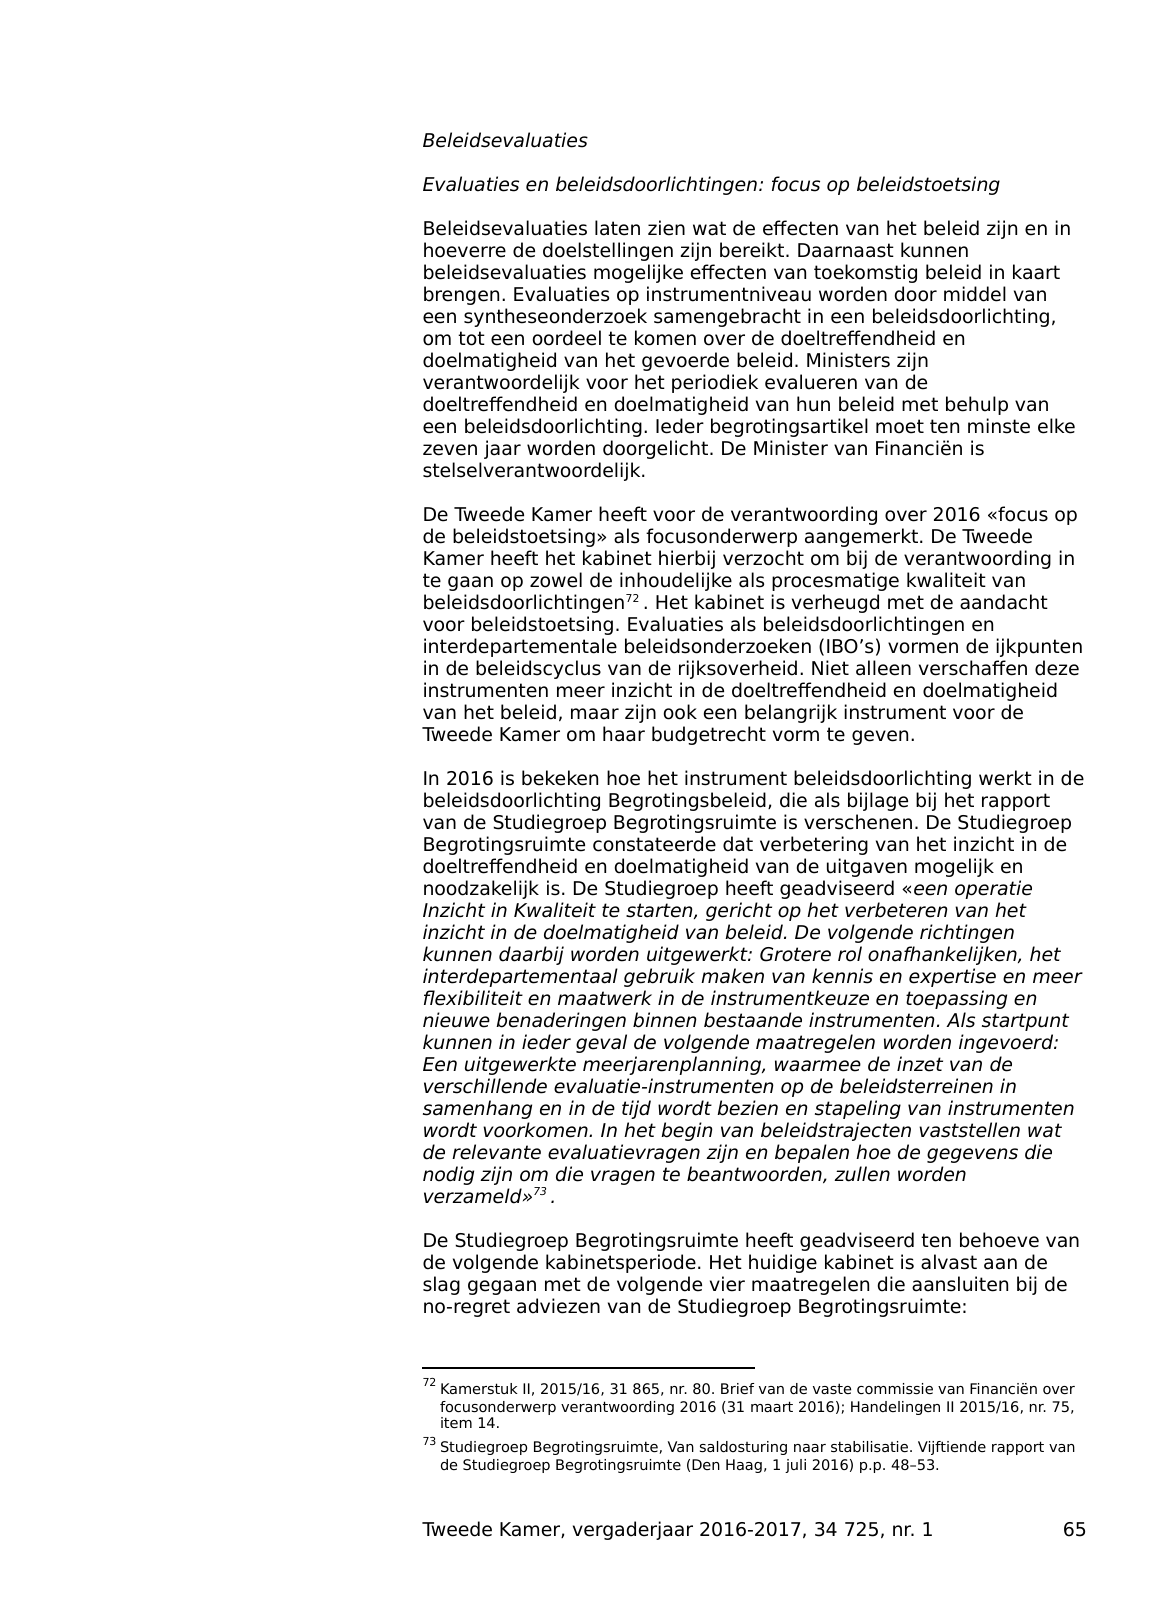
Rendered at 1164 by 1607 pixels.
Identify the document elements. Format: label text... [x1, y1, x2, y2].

text In 2016 is bekeken hoe het instrument beleidsdoorlichting werkt in de beleidsdoorlichting Begrotingsbeleid, die als bijlage bij het rapport van de Studiegroep Begrotingsruimte is verschenen. De Studiegroep Begrotingsruimte constateerde dat verbetering van het inzicht in de doeltreffendheid en doelmatigheid van de uitgaven mogelijk en noodzakelijk is. De Studiegroep heeft geadviseerd «een operatie Inzicht in Kwaliteit te starten, gericht op het verbeteren van het inzicht in de doelmatigheid van beleid. De volgende richtingen kunnen daarbij worden uitgewerkt: Grotere rol onafhankelijken, het interdepartementaal gebruik maken van kennis en expertise en meer flexibiliteit en maatwerk in de instrumentkeuze en toepassing en nieuwe benaderingen binnen bestaande instrumenten. Als startpunt kunnen in ieder geval de volgende maatregelen worden ingevoerd: Een uitgewerkte meerjarenplanning, waarmee de inzet van de verschillende evaluatie-instrumenten op de beleidsterreinen in samenhang en in de tijd wordt bezien en stapeling van instrumenten wordt voorkomen. In het begin van beleidstrajecten vaststellen wat de relevante evaluatievragen zijn en bepalen hoe de gegevens die nodig zijn om die vragen te beantwoorden, zullen worden verzameld». [422, 768, 1087, 1208]
subtitle Beleidsevaluaties [422, 130, 1087, 152]
text De Tweede Kamer heeft voor de verantwoording over 2016 «focus op de beleidstoetsing» als focusonderwerp aangemerkt. De Tweede Kamer heeft het kabinet hierbij verzocht om bij de verantwoording in te gaan op zowel de inhoudelijke als procesmatige kwaliteit van beleidsdoorlichtingen. Het kabinet is verheugd met de aandacht voor beleidstoetsing. Evaluaties als beleidsdoorlichtingen en interdepartementale beleidsonderzoeken (IBO’s) vormen de ijkpunten in de beleidscyclus van de rijksoverheid. Niet alleen verschaffen deze instrumenten meer inzicht in de doeltreffendheid en doelmatigheid van het beleid, maar zijn ook een belangrijk instrument voor de Tweede Kamer om haar budgetrecht vorm te geven. [422, 504, 1087, 746]
text Kamerstuk II, 2015/16, 31 865, nr. 80. Brief van de vaste commissie van Financiën over focusonderwerp verantwoording 2016 (31 maart 2016); Handelingen II 2015/16, nr. 75, item 14. [422, 1377, 1087, 1432]
text De Studiegroep Begrotingsruimte heeft geadviseerd ten behoeve van de volgende kabinetsperiode. Het huidige kabinet is alvast aan de slag gegaan met de volgende vier maatregelen die aansluiten bij de no-regret adviezen van de Studiegroep Begrotingsruimte: [422, 1230, 1087, 1318]
subtitle Evaluaties en beleidsdoorlichtingen: focus op beleidstoetsing [422, 174, 1087, 196]
text Studiegroep Begrotingsruimte, Van saldosturing naar stabilisatie. Vijftiende rapport van de Studiegroep Begrotingsruimte (Den Haag, 1 juli 2016) p.p. 48–53. [422, 1435, 1087, 1474]
text Beleidsevaluaties laten zien wat de effecten van het beleid zijn en in hoeverre de doelstellingen zijn bereikt. Daarnaast kunnen beleidsevaluaties mogelijke effecten van toekomstig beleid in kaart brengen. Evaluaties op instrumentniveau worden door middel van een syntheseonderzoek samengebracht in een beleidsdoorlichting, om tot een oordeel te komen over de doeltreffendheid en doelmatigheid van het gevoerde beleid. Ministers zijn verantwoordelijk voor het periodiek evalueren van de doeltreffendheid en doelmatigheid van hun beleid met behulp van een beleidsdoorlichting. Ieder begrotingsartikel moet ten minste elke zeven jaar worden doorgelicht. De Minister van Financiën is stelselverantwoordelijk. [422, 218, 1087, 482]
